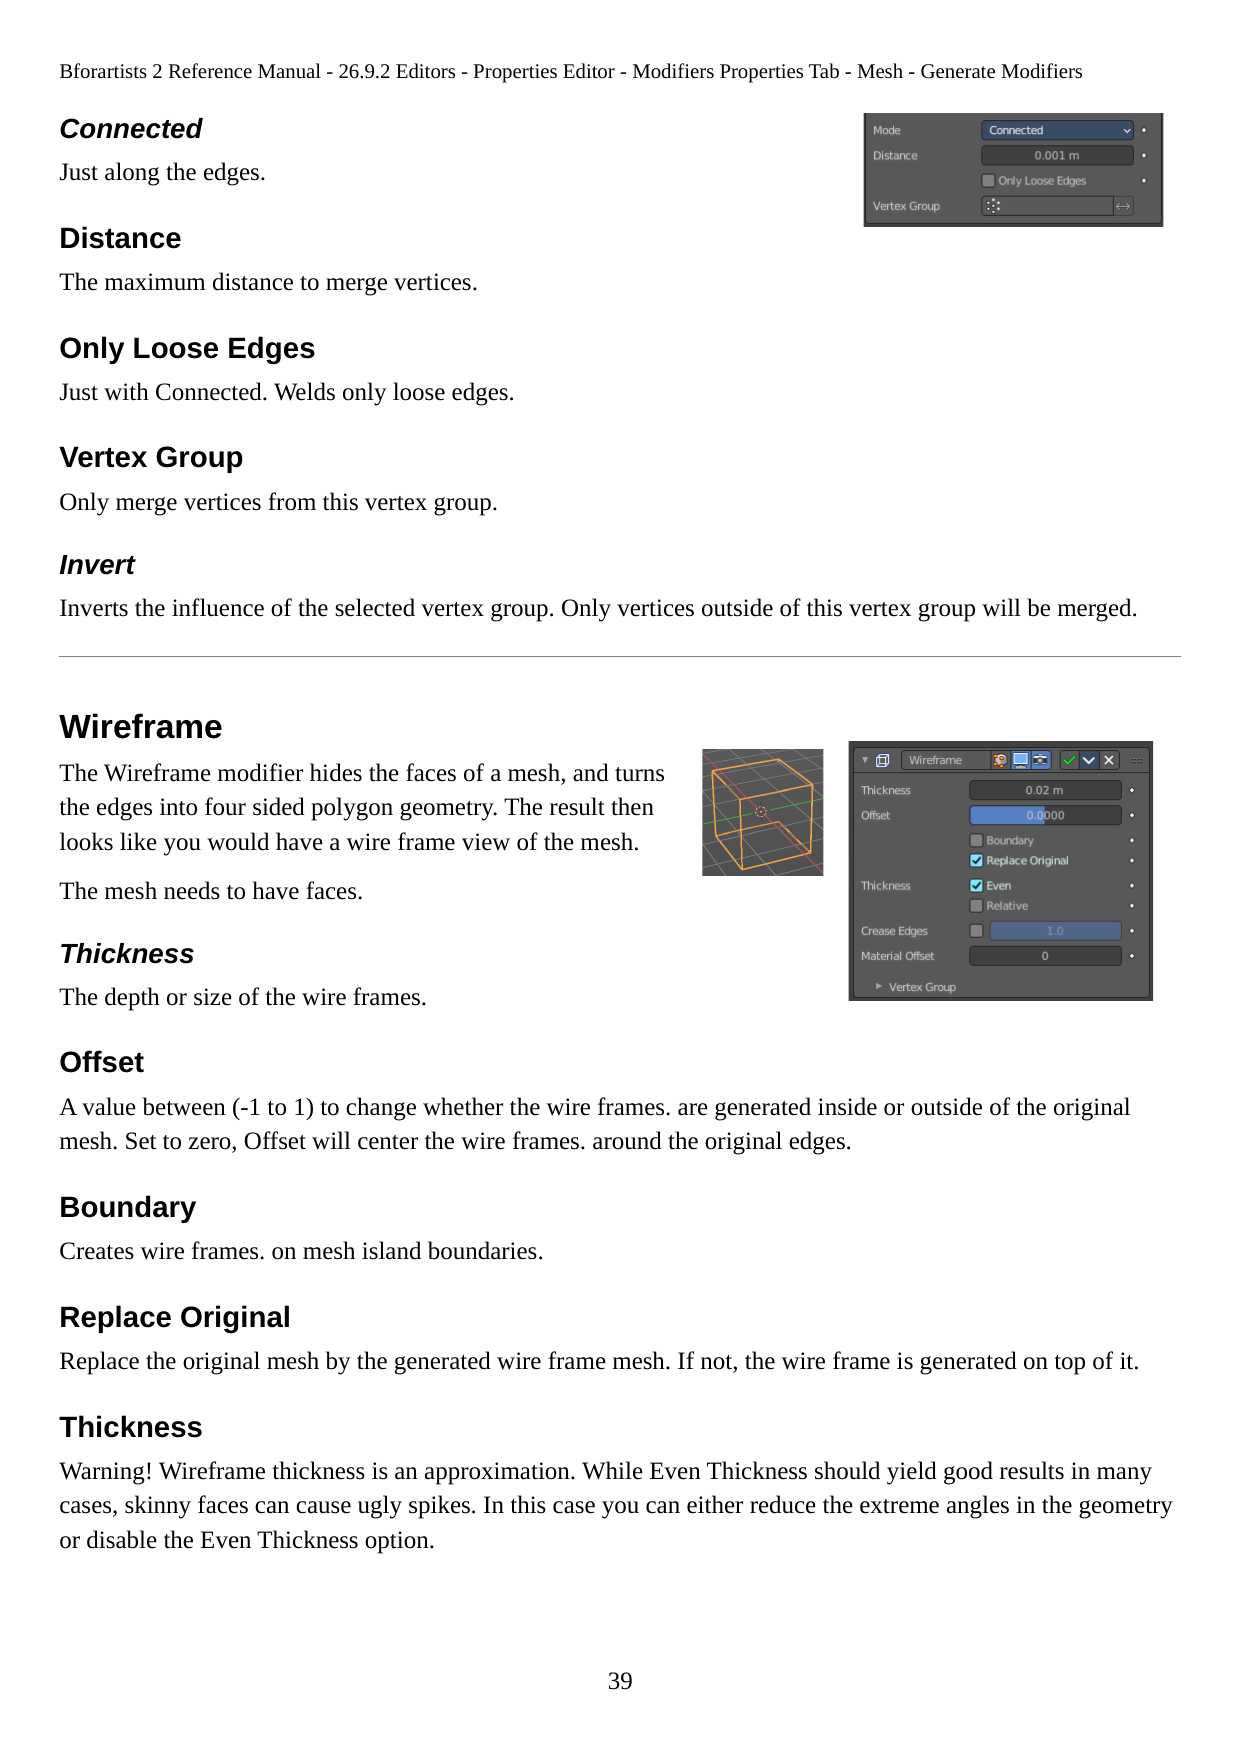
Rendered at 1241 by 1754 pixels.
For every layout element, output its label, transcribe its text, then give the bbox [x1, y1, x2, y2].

text Just with Connected. Welds only loose edges. [59, 377, 1181, 406]
text Creates wire frames. on mesh island boundaries. [59, 1236, 1181, 1265]
text Just along the edges. [59, 157, 863, 186]
subtitle Wireframe [59, 707, 1181, 745]
text Only merge vertices from this vertex group. [59, 487, 1181, 515]
subtitle [1154, 937, 1181, 969]
subtitle Thickness [59, 937, 848, 969]
text Inverts the influence of the selected vertex group. Only vertices outside of this vertex group will be merged. [59, 593, 1181, 621]
text The depth or size of the wire frames. [59, 982, 1181, 1011]
text Replace the original mesh by the generated wire frame mesh. If not, the wire frame is generated on top of it. [59, 1346, 1181, 1375]
subtitle [1164, 113, 1181, 144]
picture [702, 749, 824, 876]
subtitle Replace Original [59, 1300, 1181, 1333]
picture [848, 741, 1154, 1001]
subtitle Thickness [59, 1409, 1181, 1443]
subtitle Invert [59, 548, 1181, 580]
text The mesh needs to have faces. [59, 876, 848, 904]
text Warning! Wireframe thickness is an approximation. While Even Thickness should yield good results in many cases, skinny faces can cause ugly spikes. In this case you can either reduce the extreme angles in the geometry or disable the Even Thickness option. [59, 1456, 1181, 1553]
text A value between (-1 to 1) to change whether the wire frames. are generated inside or outside of the original mesh. Set to zero, Offset will center the wire frames. around the original edges. [59, 1092, 1181, 1155]
text [1164, 157, 1181, 186]
text [1154, 876, 1181, 904]
subtitle Offset [59, 1045, 1181, 1079]
subtitle Only Loose Edges [59, 331, 1181, 364]
text The Wireframe modifier hides the faces of a mesh, and turns the edges into four sided polygon geometry. The result then looks like you would have a wire frame view of the mesh. [59, 758, 702, 856]
subtitle Distance [59, 221, 1181, 254]
picture [863, 113, 1164, 227]
subtitle Vertex Group [59, 440, 1181, 474]
subtitle Connected [59, 113, 863, 144]
text The maximum distance to merge vertices. [59, 267, 1181, 296]
subtitle Boundary [59, 1190, 1181, 1223]
